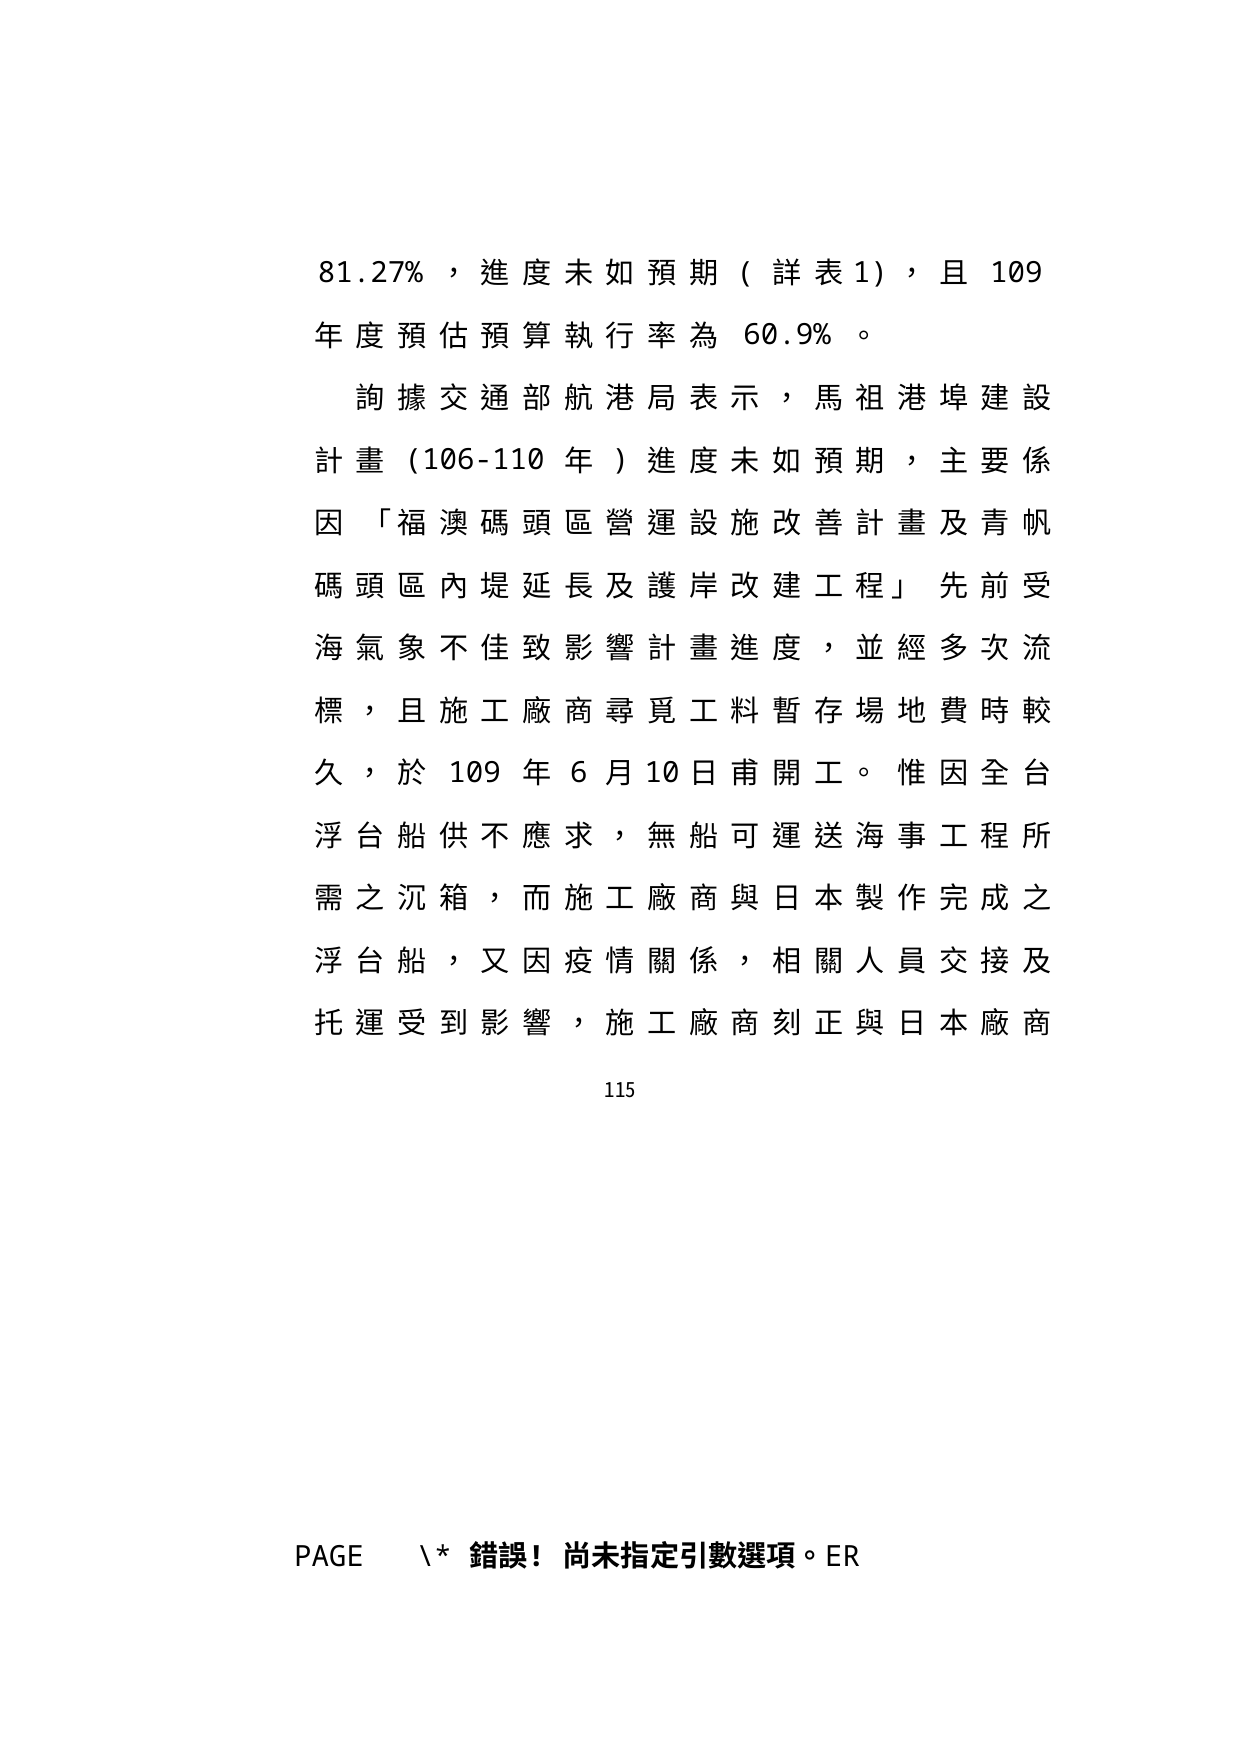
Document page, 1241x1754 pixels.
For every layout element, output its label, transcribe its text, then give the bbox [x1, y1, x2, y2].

text 詢據交通部航港局表示，馬祖港埠建設計畫(106-110年)進度未如預期，主要係因「福澳碼頭區營運設施改善計畫及青帆碼頭區內堤延長及護岸改建工程」先前受海氣象不佳致影響計畫進度，並經多次流標，且施工廠商尋覓工料暫存場地費時較久，於109年6月10日甫開工。惟因全台浮台船供不應求，無船可運送海事工程所需之沉箱，而施工廠商與日本製作完成之浮台船，又因疫情關係，相關人員交接及托運受到影響，施工廠商刻正與日本廠商 [271, 354, 1058, 1042]
text 81.27%，進度未如預期(詳表1)，且109年度預估預算執行率為60.9%。 [271, 229, 1058, 354]
